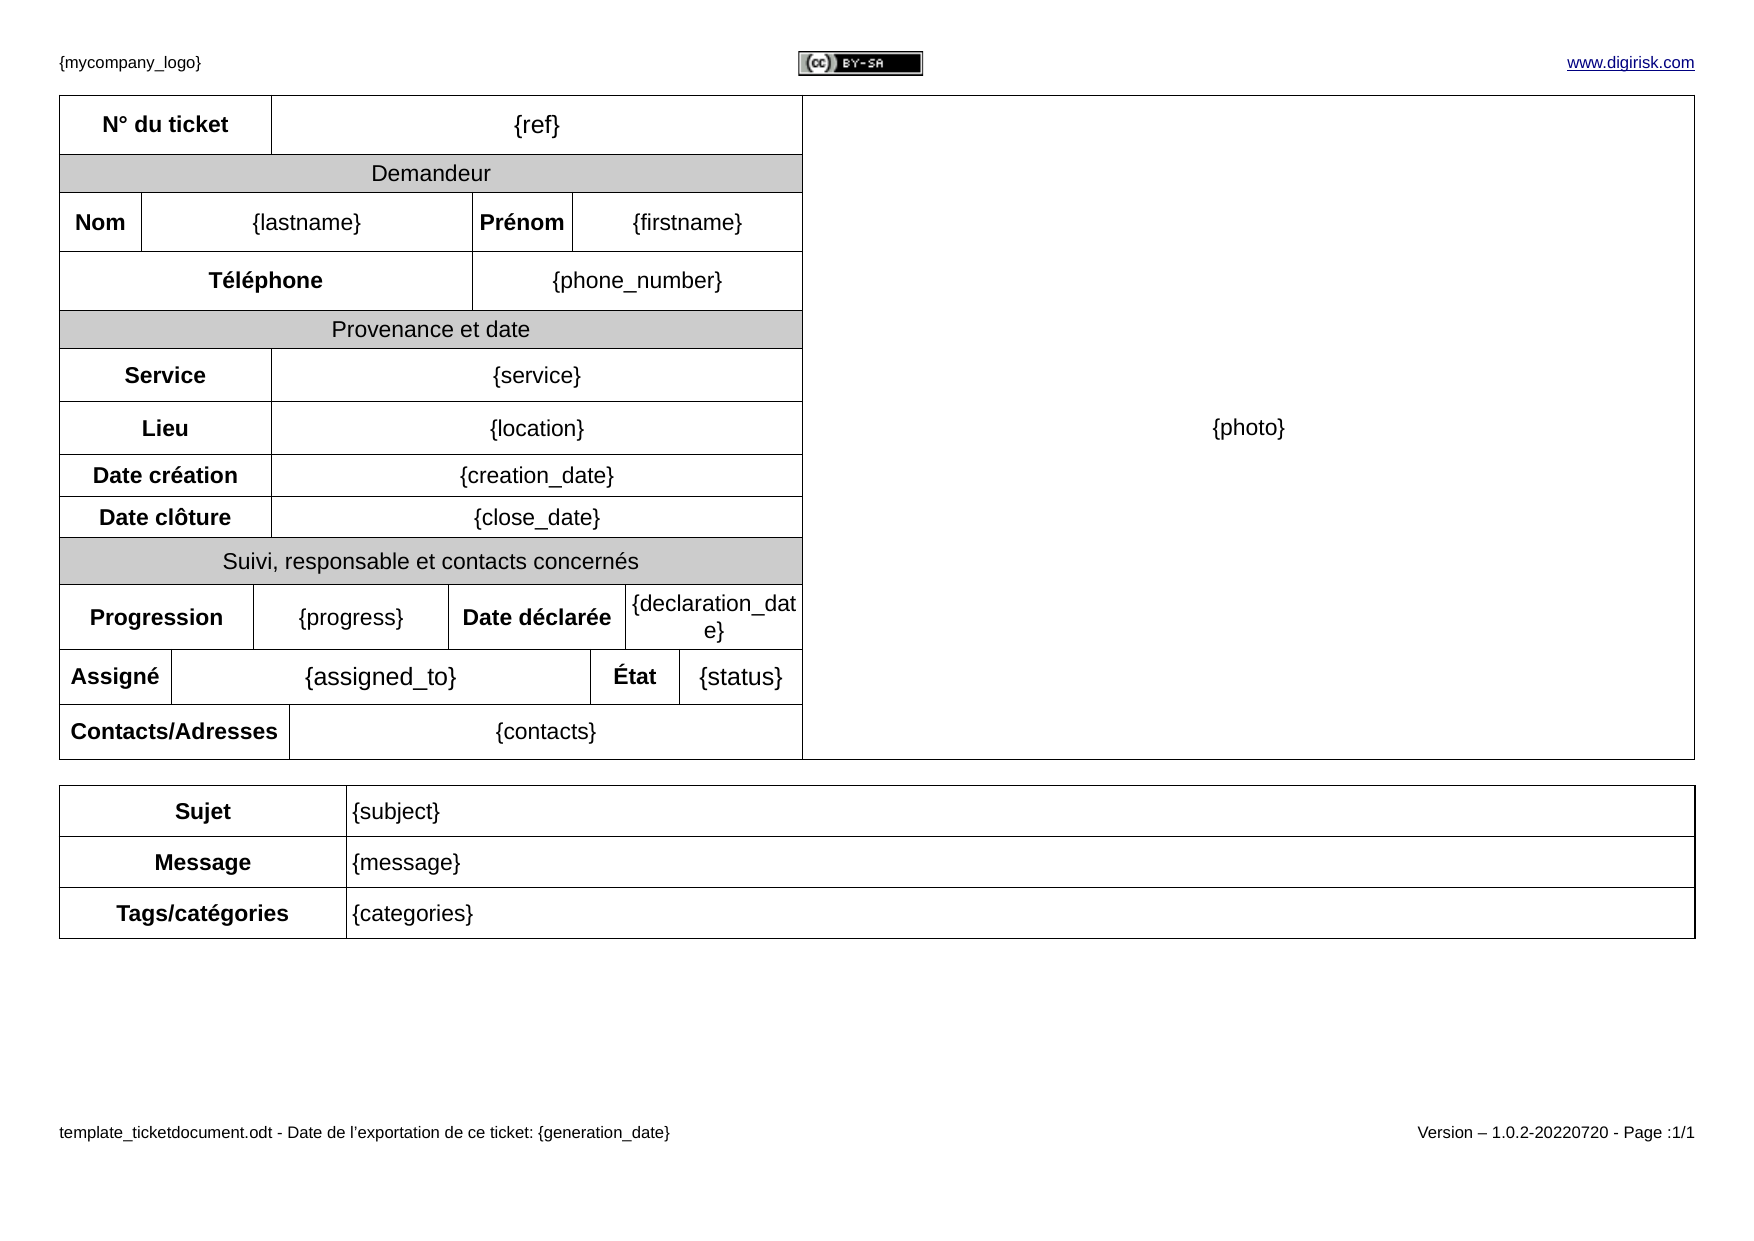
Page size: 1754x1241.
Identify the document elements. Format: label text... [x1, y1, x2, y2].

table_cell {close_date} [272, 497, 802, 537]
table_cell Progression [60, 585, 253, 649]
table_cell Contacts/Adresses [60, 705, 289, 758]
table_cell Date clôture [60, 497, 271, 537]
table_header {subject} [347, 786, 1694, 836]
table_cell Date création [60, 455, 271, 496]
table_cell Prénom [473, 193, 572, 251]
table_cell Service [60, 349, 271, 401]
table_cell {service} [272, 349, 802, 401]
table_cell Assigné [60, 650, 171, 704]
table_cell {message} [347, 837, 1694, 887]
table_cell Date déclarée [449, 585, 625, 649]
table_cell {progress} [254, 585, 448, 649]
table_cell Demandeur [60, 155, 802, 192]
table_cell Tags/catégories [60, 888, 346, 937]
table_header {ref} [272, 96, 802, 153]
table_cell État [591, 650, 679, 704]
table_cell {phone_number} [473, 252, 802, 310]
table_cell {status} [680, 650, 802, 704]
table_cell Nom [60, 193, 141, 251]
table_cell {assigned_to} [172, 650, 590, 704]
picture [798, 51, 924, 76]
table_cell Suivi, responsable et contacts concernés [60, 538, 802, 584]
table_cell {location} [272, 402, 802, 454]
table_cell Lieu [60, 402, 271, 454]
table_header {photo} [803, 96, 1694, 758]
table_cell {firstname} [573, 193, 802, 251]
table_cell {lastname} [142, 193, 472, 251]
table_header N° du ticket [60, 96, 271, 153]
table_cell Téléphone [60, 252, 472, 310]
table_cell {contacts} [290, 705, 802, 758]
table_cell {categories} [347, 888, 1694, 937]
table_cell Provenance et date [60, 311, 802, 348]
table_cell {declaration_date} [626, 585, 802, 649]
table_header Sujet [60, 786, 346, 836]
table_cell {creation_date} [272, 455, 802, 496]
table_cell Message [60, 837, 346, 887]
